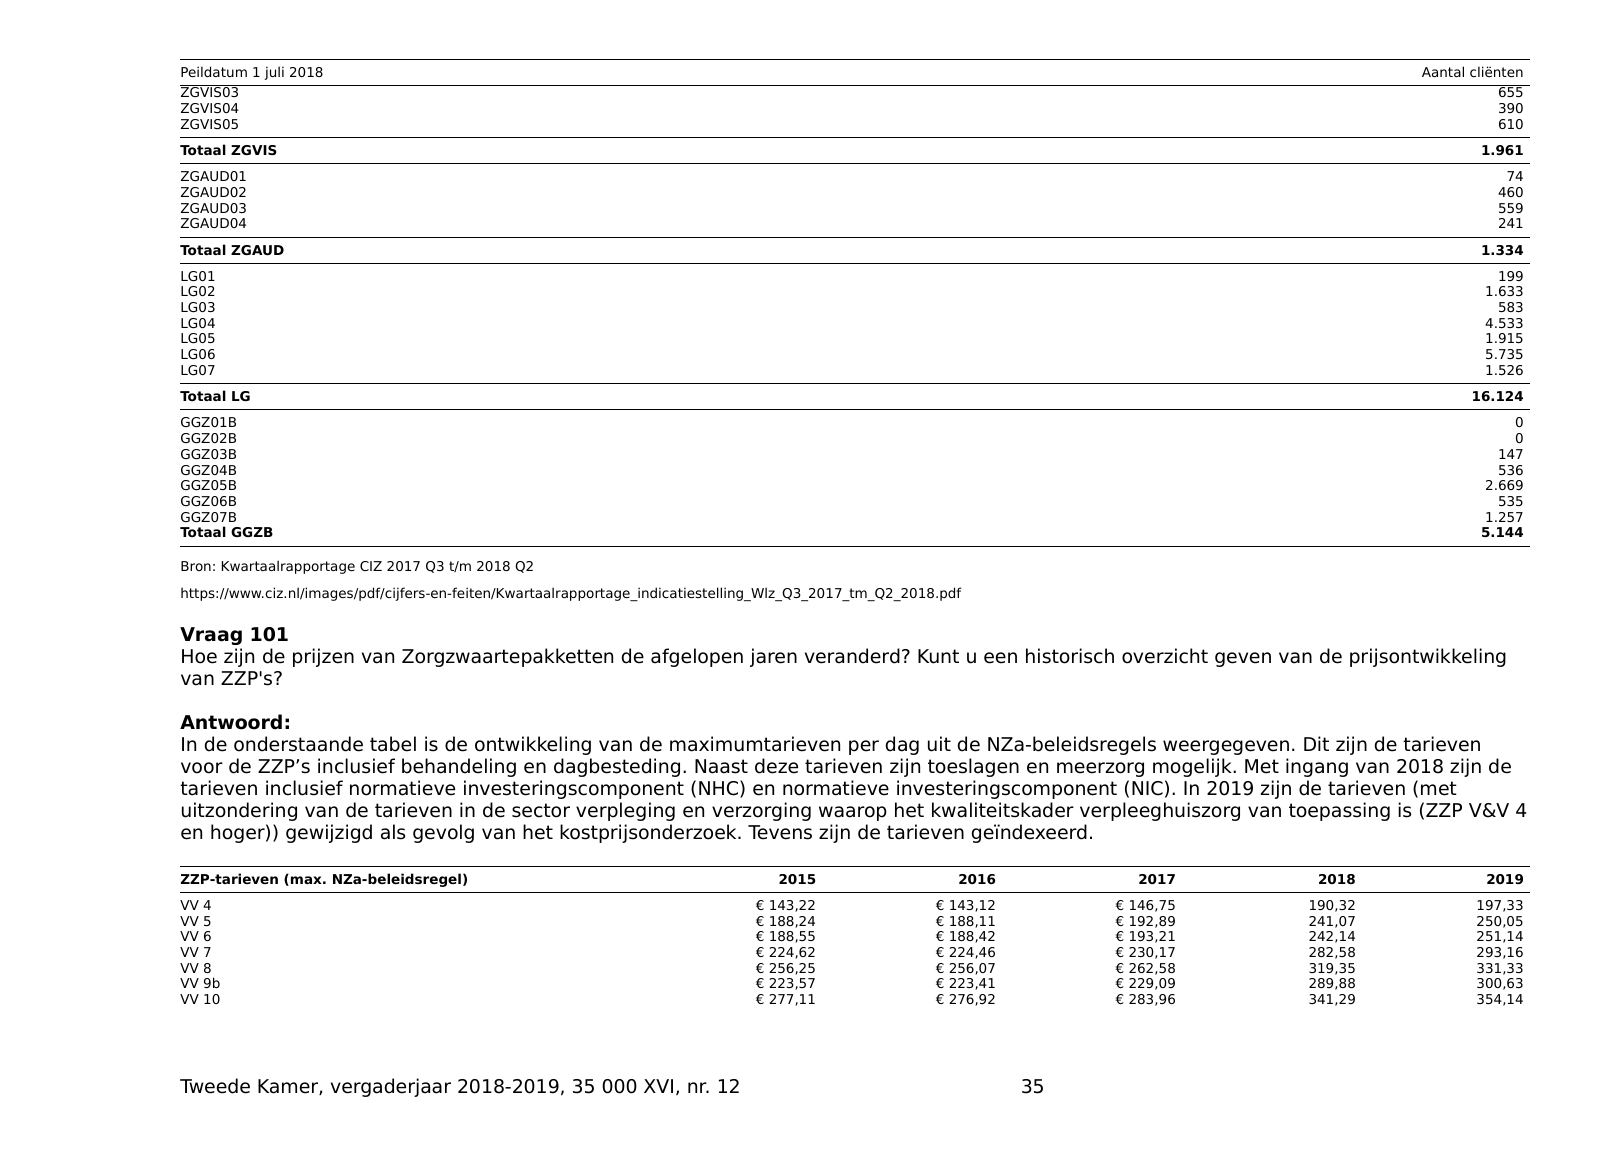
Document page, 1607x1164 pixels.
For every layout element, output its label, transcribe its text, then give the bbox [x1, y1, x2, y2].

table_cell 5.735 [855, 347, 1529, 363]
table_cell VV 6 [180, 929, 642, 945]
table_cell 241 [855, 216, 1529, 237]
table_cell VV 4 [180, 893, 642, 913]
table_cell € 262,58 [1002, 961, 1182, 976]
table_cell ZGVIS03 [180, 86, 855, 101]
table_cell 1.961 [855, 138, 1529, 163]
table_cell 300,63 [1361, 976, 1529, 992]
table_cell 319,35 [1182, 961, 1361, 976]
table_cell VV 8 [180, 961, 642, 976]
table_cell 282,58 [1182, 945, 1361, 961]
table_cell 0 [855, 410, 1529, 431]
table_cell € 224,62 [642, 945, 822, 961]
table_cell 16.124 [855, 384, 1529, 409]
table_cell € 188,55 [642, 929, 822, 945]
table_cell € 146,75 [1002, 893, 1182, 913]
table_cell GGZ01B [180, 410, 855, 431]
table_cell 535 [855, 494, 1529, 509]
table_cell GGZ03B [180, 447, 855, 462]
table_cell € 223,57 [642, 976, 822, 992]
table_cell 251,14 [1361, 929, 1529, 945]
table_cell € 277,11 [642, 992, 822, 1008]
table_cell 341,29 [1182, 992, 1361, 1008]
text Hoe zijn de prijzen van Zorgzwaartepakketten de afgelopen jaren veranderd? Kunt u een historisch overzicht geven van de prijsontwikkeling van ZZP's? [180, 646, 1529, 690]
table_cell GGZ02B [180, 431, 855, 447]
table_cell LG01 [180, 264, 855, 284]
text Vraag 101 [180, 624, 1529, 646]
table_cell € 193,21 [1002, 929, 1182, 945]
table_cell € 256,25 [642, 961, 822, 976]
table_cell 2.669 [855, 478, 1529, 494]
table_cell [180, 1008, 642, 1023]
table_cell 390 [855, 101, 1529, 117]
table_cell VV 10 [180, 992, 642, 1008]
table_header 2019 [1361, 867, 1529, 892]
table_header 2015 [642, 867, 822, 892]
table_cell Totaal ZGVIS [180, 138, 855, 163]
table_cell 289,88 [1182, 976, 1361, 992]
table_cell € 283,96 [1002, 992, 1182, 1008]
table_cell € 188,24 [642, 913, 822, 929]
table_cell 331,33 [1361, 961, 1529, 976]
table_cell 655 [855, 86, 1529, 101]
table_cell [1002, 1008, 1182, 1023]
table_cell ZGVIS05 [180, 117, 855, 137]
table_cell [1361, 1008, 1529, 1023]
table_header Aantal cliënten [855, 60, 1529, 85]
text Antwoord: [180, 712, 1529, 734]
table_cell € 143,22 [642, 893, 822, 913]
table_cell 5.144 [855, 525, 1529, 546]
table_cell 610 [855, 117, 1529, 137]
table_header ZZP-tarieven (max. NZa-beleidsregel) [180, 867, 642, 892]
table_cell € 256,07 [822, 961, 1002, 976]
table_cell [642, 1008, 822, 1023]
table_cell 199 [855, 264, 1529, 284]
table_cell € 192,89 [1002, 913, 1182, 929]
table_header 2017 [1002, 867, 1182, 892]
table_cell € 188,42 [822, 929, 1002, 945]
table_cell € 276,92 [822, 992, 1002, 1008]
table_cell 460 [855, 185, 1529, 200]
table_cell [1182, 1008, 1361, 1023]
table_cell 354,14 [1361, 992, 1529, 1008]
table_cell 559 [855, 200, 1529, 216]
table_cell LG06 [180, 347, 855, 363]
table_cell 1.257 [855, 510, 1529, 525]
table_cell 1.633 [855, 284, 1529, 300]
table_cell 1.915 [855, 331, 1529, 347]
table_cell 1.526 [855, 363, 1529, 383]
table_cell € 143,12 [822, 893, 1002, 913]
table_cell 74 [855, 164, 1529, 185]
table_cell [822, 1008, 1002, 1023]
table_cell 293,16 [1361, 945, 1529, 961]
table_header 2016 [822, 867, 1002, 892]
table_cell Totaal GGZB [180, 525, 855, 546]
table_cell ZGAUD02 [180, 185, 855, 200]
table_cell € 223,41 [822, 976, 1002, 992]
table_cell LG03 [180, 300, 855, 316]
table_cell 197,33 [1361, 893, 1529, 913]
table_cell 1.334 [855, 238, 1529, 263]
table_cell LG04 [180, 316, 855, 331]
table_header Peildatum 1 juli 2018 [180, 60, 855, 85]
table_cell GGZ05B [180, 478, 855, 494]
table_cell 147 [855, 447, 1529, 462]
table_cell Bron: Kwartaalrapportage CIZ 2017 Q3 t/m 2018 Q2 https://www.ciz.nl/images/pdf/cijfers-en-feiten/Kwartaalrapportage_indicatiestelling_Wlz_Q3_2017_tm_Q2_2018.pdf [180, 547, 1529, 602]
text In de onderstaande tabel is de ontwikkeling van de maximumtarieven per dag uit de NZa-beleidsregels weergegeven. Dit zijn de tarieven voor de ZZP’s inclusief behandeling en dagbesteding. Naast deze tarieven zijn toeslagen en meerzorg mogelijk. Met ingang van 2018 zijn de tarieven inclusief normatieve investeringscomponent (NHC) en normatieve investeringscomponent (NIC). In 2019 zijn de tarieven (met uitzondering van de tarieven in de sector verpleging en verzorging waarop het kwaliteitskader verpleeghuiszorg van toepassing is (ZZP V&V 4 en hoger)) gewijzigd als gevolg van het kostprijsonderzoek. Tevens zijn de tarieven geïndexeerd. [180, 734, 1529, 844]
table_cell GGZ07B [180, 510, 855, 525]
table_cell LG02 [180, 284, 855, 300]
table_cell 242,14 [1182, 929, 1361, 945]
table_cell VV 7 [180, 945, 642, 961]
table_cell GGZ06B [180, 494, 855, 509]
table_cell 4.533 [855, 316, 1529, 331]
table_cell ZGAUD03 [180, 200, 855, 216]
table_cell 190,32 [1182, 893, 1361, 913]
table_cell € 230,17 [1002, 945, 1182, 961]
table_cell 241,07 [1182, 913, 1361, 929]
table_cell GGZ04B [180, 462, 855, 478]
table_header 2018 [1182, 867, 1361, 892]
table_cell ZGAUD04 [180, 216, 855, 237]
table_cell 250,05 [1361, 913, 1529, 929]
table_cell Totaal ZGAUD [180, 238, 855, 263]
table_cell ZGVIS04 [180, 101, 855, 117]
table_cell VV 9b [180, 976, 642, 992]
table_cell VV 5 [180, 913, 642, 929]
table_cell LG07 [180, 363, 855, 383]
table_cell Totaal LG [180, 384, 855, 409]
table_cell € 188,11 [822, 913, 1002, 929]
table_cell 583 [855, 300, 1529, 316]
table_cell 0 [855, 431, 1529, 447]
table_cell € 224,46 [822, 945, 1002, 961]
table_cell 536 [855, 462, 1529, 478]
table_cell LG05 [180, 331, 855, 347]
table_cell ZGAUD01 [180, 164, 855, 185]
table_cell € 229,09 [1002, 976, 1182, 992]
